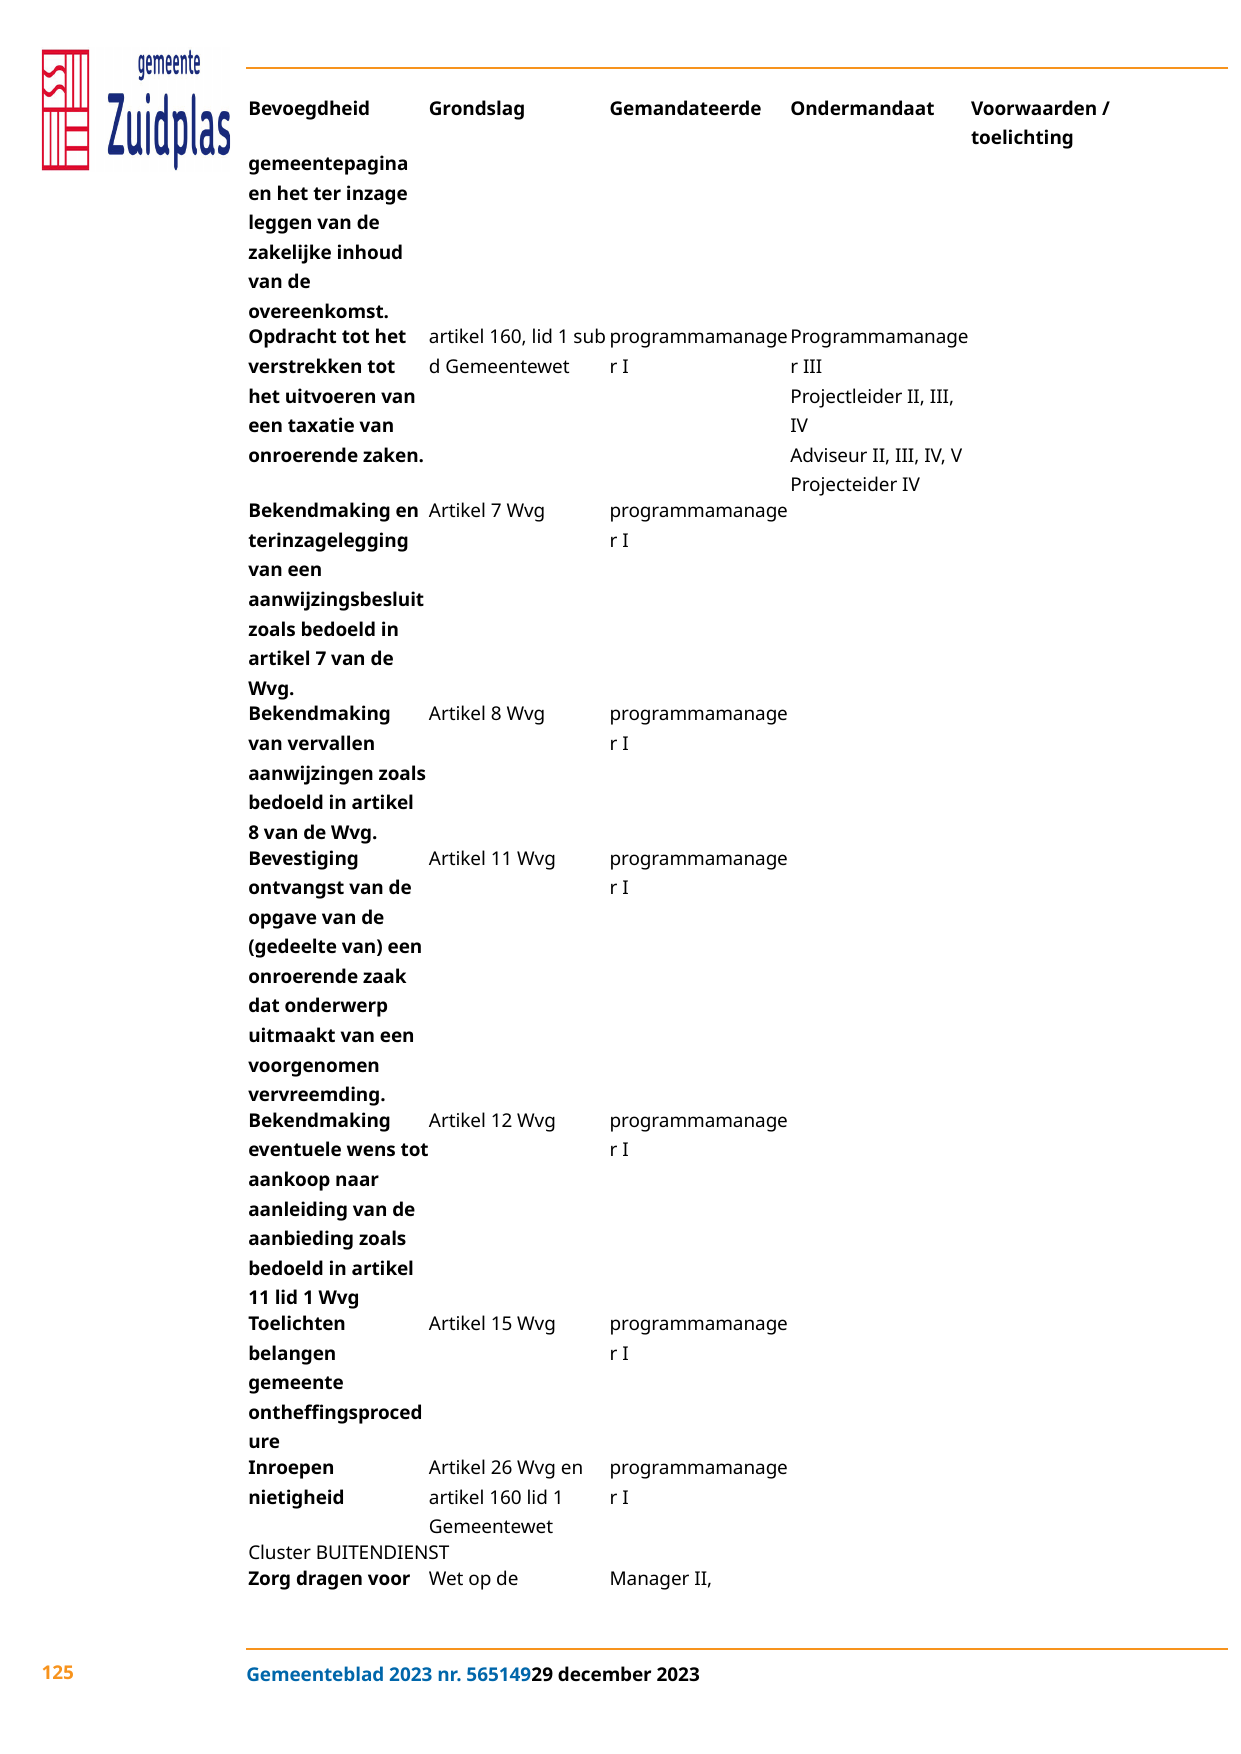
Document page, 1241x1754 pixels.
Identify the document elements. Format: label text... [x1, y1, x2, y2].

table_cell programmamanager I [609, 498, 790, 701]
table_cell Bevestiging ontvangst van de opgave van de (gedeelte van) een onroerende zaak dat onderwerp uitmaakt van een voorgenomen vervreemding. [248, 845, 429, 1107]
table_cell Wet op de [429, 1565, 609, 1591]
table_cell programmamanager I [609, 701, 790, 845]
table_cell Opdracht tot het verstrekken tot het uitvoeren van een taxatie van onroerende zaken. [248, 324, 429, 497]
table_cell [790, 1107, 971, 1310]
table_cell gemeentepagina en het ter inzage leggen van de zakelijke inhoud van de overeenkomst. [248, 150, 429, 324]
table_cell Artikel 15 Wvg [429, 1310, 609, 1454]
table_cell Cluster BUITENDIENST [248, 1539, 1152, 1565]
table_header Voorwaarden / toelichting [971, 95, 1152, 150]
table_cell [609, 150, 790, 324]
table_cell Programmamanager III Projectleider II, III, IV Adviseur II, III, IV, V Projecteider IV [790, 324, 971, 497]
table_cell programmamanager I [609, 1454, 790, 1539]
table_cell [429, 150, 609, 324]
table_header Bevoegdheid [248, 95, 429, 150]
table_cell Manager II, [609, 1565, 790, 1591]
table_cell artikel 160, lid 1 sub d Gemeentewet [429, 324, 609, 497]
table_cell Artikel 12 Wvg [429, 1107, 609, 1310]
table_cell [790, 1565, 971, 1591]
table_cell Bekendmaking en terinzagelegging van een aanwijzingsbesluit zoals bedoeld in artikel 7 van de Wvg. [248, 498, 429, 701]
table_cell Inroepen nietigheid [248, 1454, 429, 1539]
table_cell [971, 1107, 1152, 1310]
table_cell programmamanager I [609, 324, 790, 497]
table_cell [971, 845, 1152, 1107]
table_cell Bekendmaking eventuele wens tot aankoop naar aanleiding van de aanbieding zoals bedoeld in artikel 11 lid 1 Wvg [248, 1107, 429, 1310]
table_cell [790, 1454, 971, 1539]
table_header Ondermandaat [790, 95, 971, 150]
table_cell programmamanager I [609, 1107, 790, 1310]
table_cell programmamanager I [609, 845, 790, 1107]
table_cell [790, 150, 971, 324]
table_cell Artikel 26 Wvg en artikel 160 lid 1 Gemeentewet [429, 1454, 609, 1539]
table_cell Artikel 11 Wvg [429, 845, 609, 1107]
table_cell Toelichten belangen gemeente ontheffingsprocedure [248, 1310, 429, 1454]
table_cell [971, 701, 1152, 845]
table_cell [971, 150, 1152, 324]
table_cell Zorg dragen voor [248, 1565, 429, 1591]
table_cell [790, 701, 971, 845]
table_cell [971, 324, 1152, 497]
table_cell Bekendmaking van vervallen aanwijzingen zoals bedoeld in artikel 8 van de Wvg. [248, 701, 429, 845]
picture [41, 47, 231, 172]
table_header Grondslag [429, 95, 609, 150]
table_cell [971, 1310, 1152, 1454]
table_cell programmamanager I [609, 1310, 790, 1454]
table_header Gemandateerde [609, 95, 790, 150]
table_cell [790, 845, 971, 1107]
table_cell [790, 1310, 971, 1454]
table_cell [971, 1565, 1152, 1591]
table_cell [971, 1454, 1152, 1539]
table_cell [971, 498, 1152, 701]
table_cell [790, 498, 971, 701]
table_cell Artikel 8 Wvg [429, 701, 609, 845]
table_cell Artikel 7 Wvg [429, 498, 609, 701]
